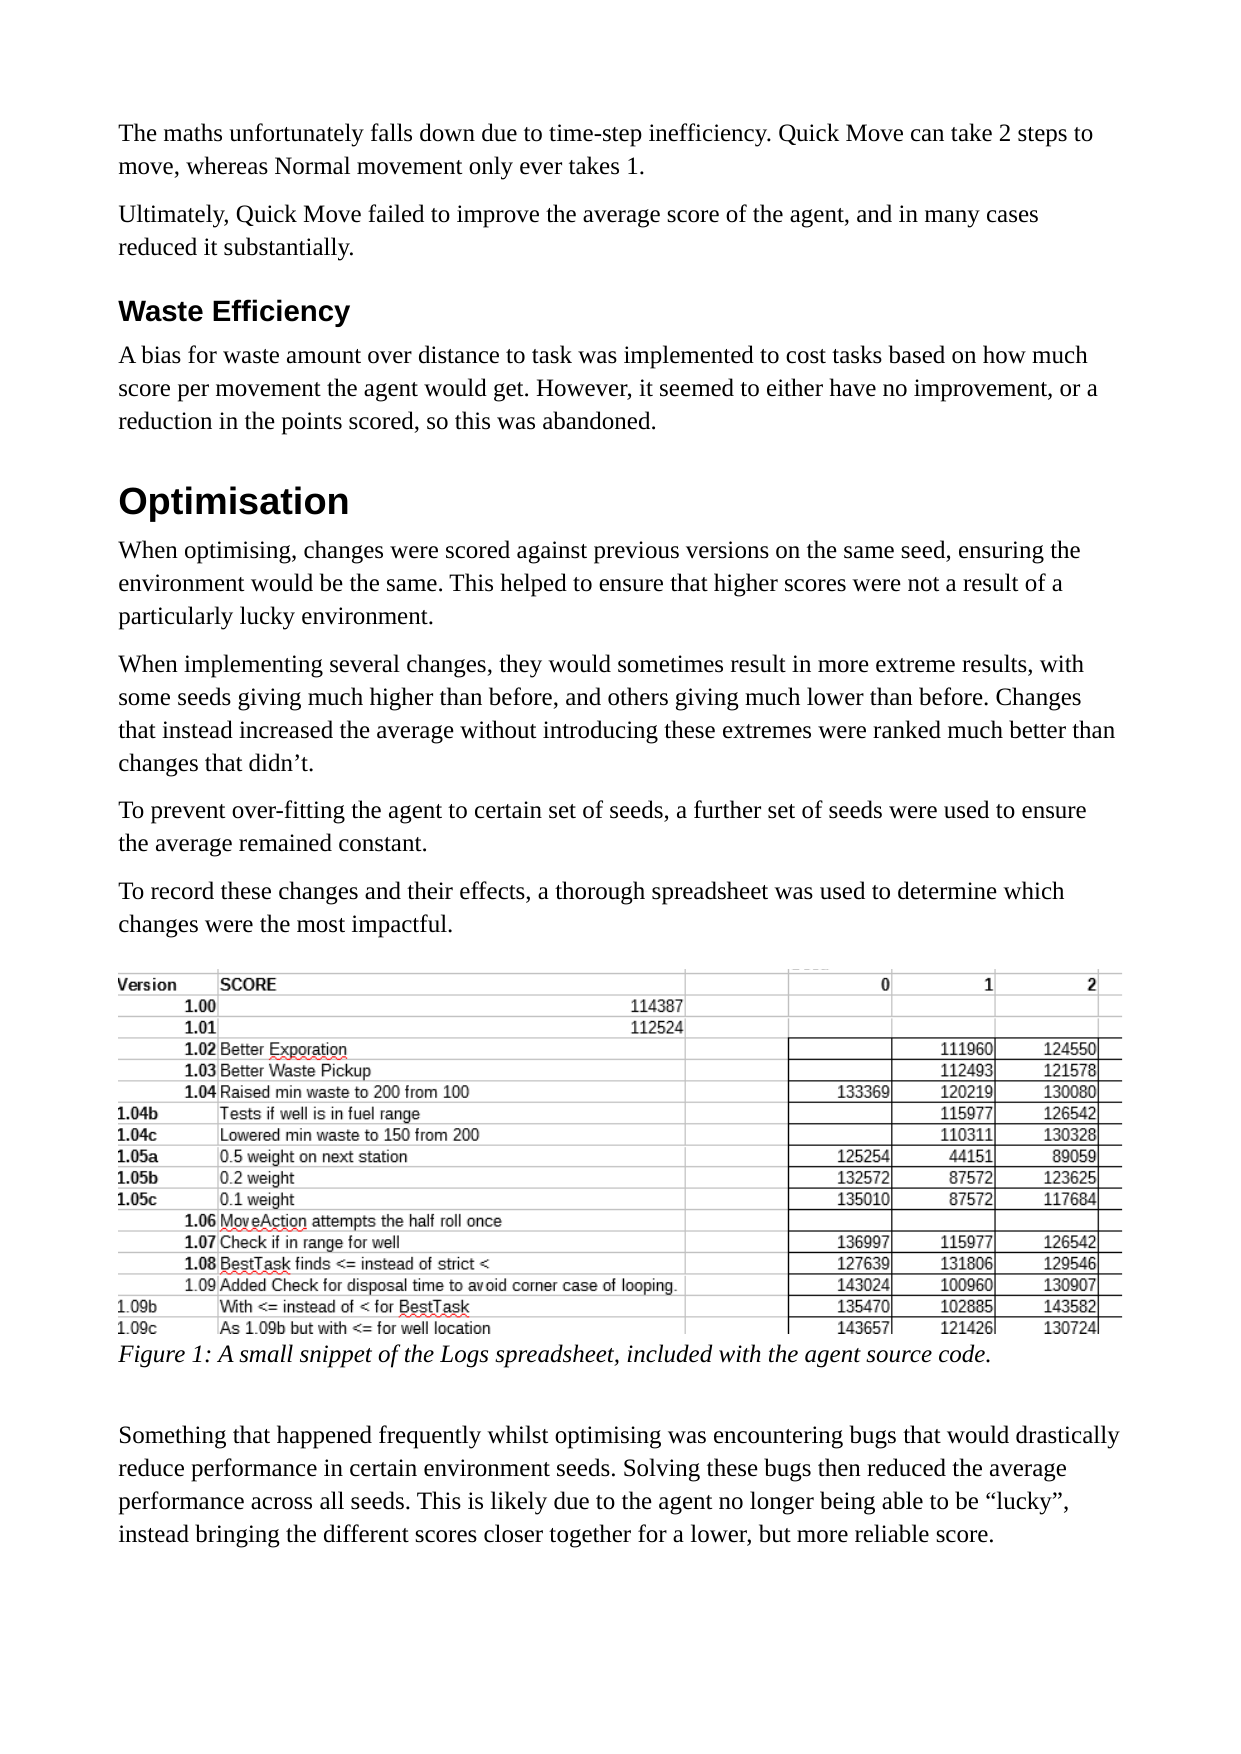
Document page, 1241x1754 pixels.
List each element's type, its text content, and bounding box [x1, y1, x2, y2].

text To prevent over-fitting the agent to certain set of seeds, a further set of seeds were used to ensure the average remained constant. [118, 795, 1122, 857]
subtitle Waste Efficiency [118, 294, 1122, 328]
text The maths unfortunately falls down due to time-step inefficiency. Quick Move can take 2 steps to move, whereas Normal movement only ever takes 1. [118, 118, 1122, 180]
text Something that happened frequently whilst optimising was encountering bugs that would drastically reduce performance in certain environment seeds. Solving these bugs then reduced the average performance across all seeds. This is likely due to the agent no longer being able to be “lucky”, instead bringing the different scores closer together for a lower, but more reliable score. [118, 1420, 1122, 1548]
text When optimising, changes were scored against previous versions on the same seed, ensuring the environment would be the same. This helped to ensure that higher scores were not a result of a particularly lucky environment. [118, 535, 1122, 630]
text When implementing several changes, they would sometimes result in more extreme results, with some seeds giving much higher than before, and others giving much lower than before. Changes that instead increased the average without introducing these extremes were ranked much better than changes that didn’t. [118, 649, 1122, 776]
subtitle Optimisation [118, 479, 1122, 522]
text Figure 1: A small snippet of the Logs spreadsheet, included with the agent source code. [118, 1334, 1122, 1368]
text Ultimately, Quick Move failed to improve the average score of the agent, and in many cases reduced it substantially. [118, 199, 1122, 261]
text A bias for waste amount over distance to task was implemented to cost tasks based on how much score per movement the agent would get. However, it seemed to either have no improvement, or a reduction in the points scored, so this was abandoned. [118, 340, 1122, 435]
picture [118, 969, 1123, 1334]
text To record these changes and their effects, a thorough spreadsheet was used to determine which changes were the most impactful. [118, 876, 1122, 938]
